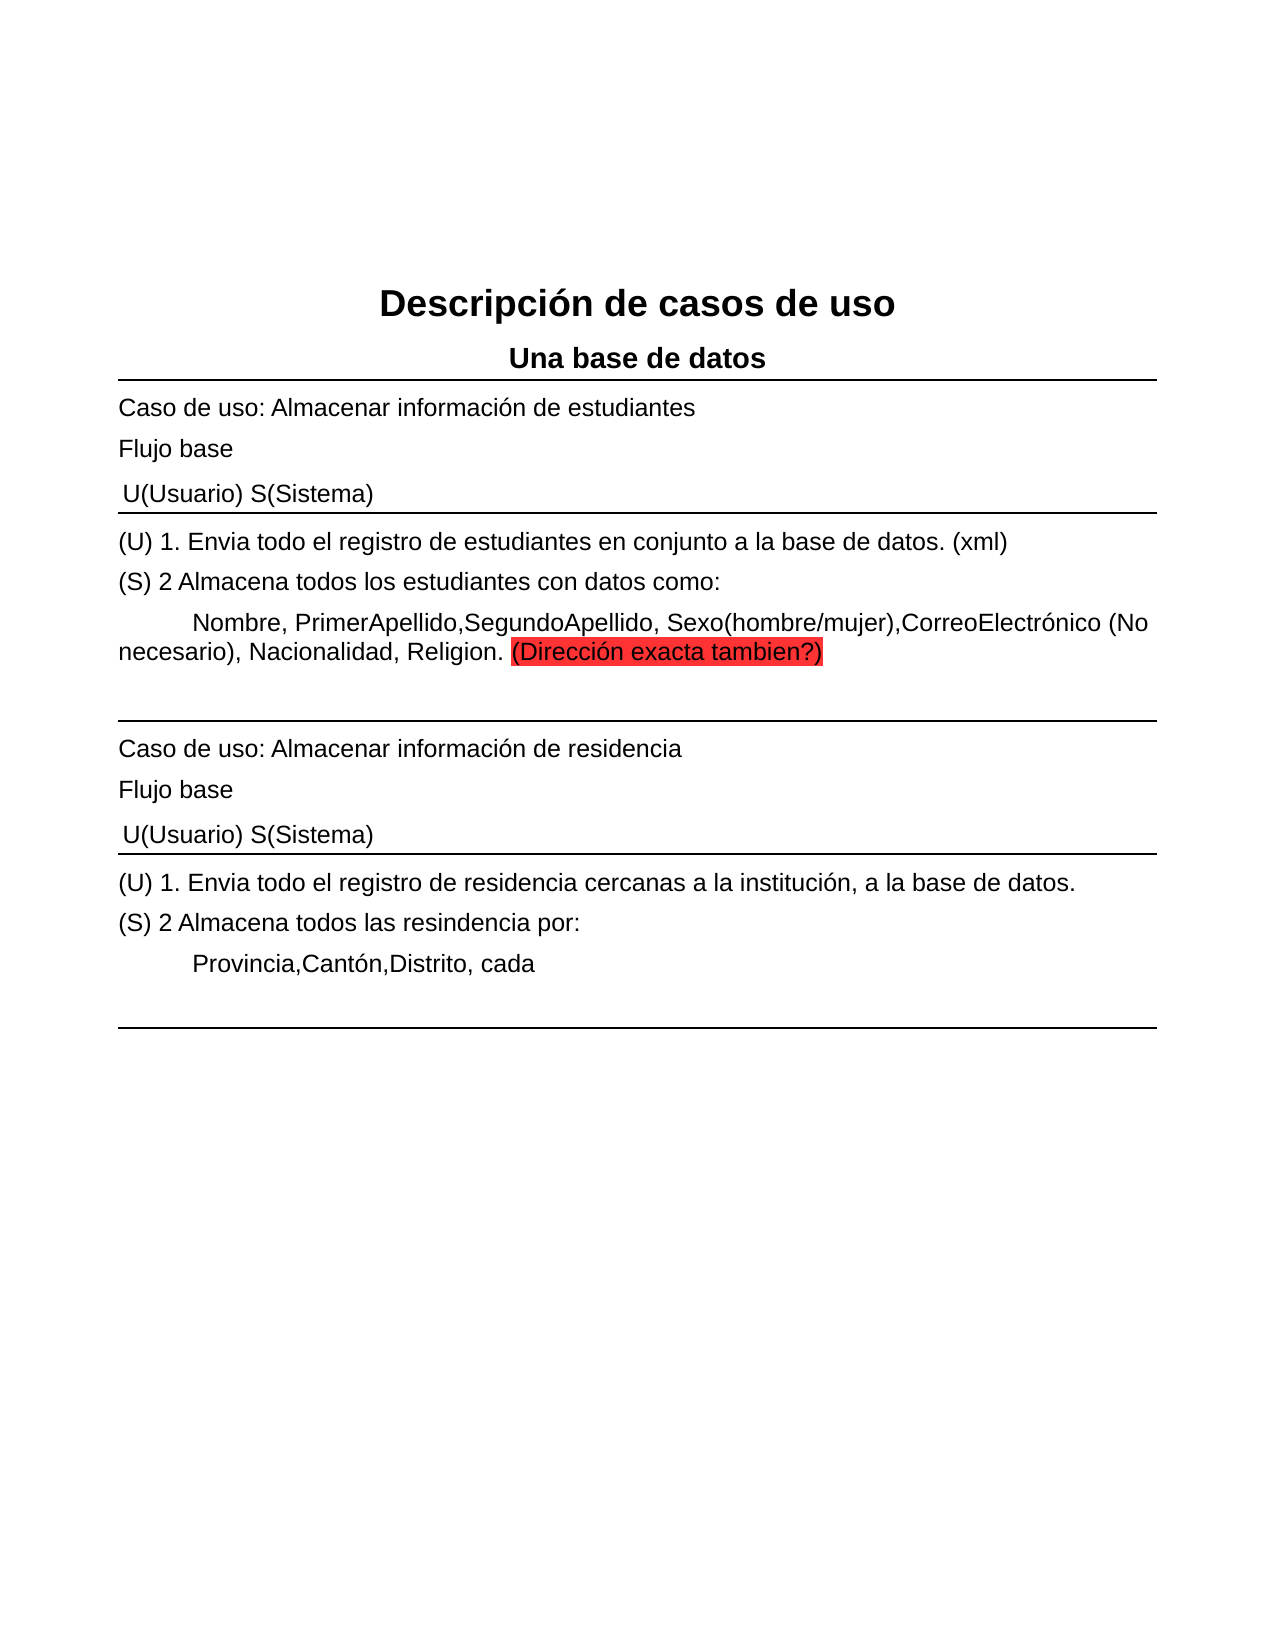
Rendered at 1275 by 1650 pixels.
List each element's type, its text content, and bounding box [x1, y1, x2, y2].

text (U) 1. Envia todo el registro de residencia cercanas a la institución, a la base de datos. [118, 867, 1157, 896]
text (U) 1. Envia todo el registro de estudiantes en conjunto a la base de datos. (xml) [118, 526, 1157, 555]
text Flujo base [118, 434, 1157, 463]
text Caso de uso: Almacenar información de residencia [118, 734, 1157, 763]
text Flujo base [118, 775, 1157, 804]
text (S) 2 Almacena todos las resindencia por: [118, 908, 1157, 937]
text (S) 2 Almacena todos los estudiantes con datos como: [118, 567, 1157, 596]
text Descripción de casos de uso [118, 281, 1157, 324]
text U(Usuario) S(Sistema) [118, 475, 1157, 512]
text Una base de datos [118, 337, 1157, 379]
text Nombre, PrimerApellido,SegundoApellido, Sexo(hombre/mujer),CorreoElectrónico (No necesario), Nacionalidad, Religion. (Dirección exacta tambien?) [118, 608, 1157, 666]
text Provincia,Cantón,Distrito, cada [118, 949, 1157, 978]
text U(Usuario) S(Sistema) [118, 816, 1157, 853]
text Caso de uso: Almacenar información de estudiantes [118, 393, 1157, 422]
